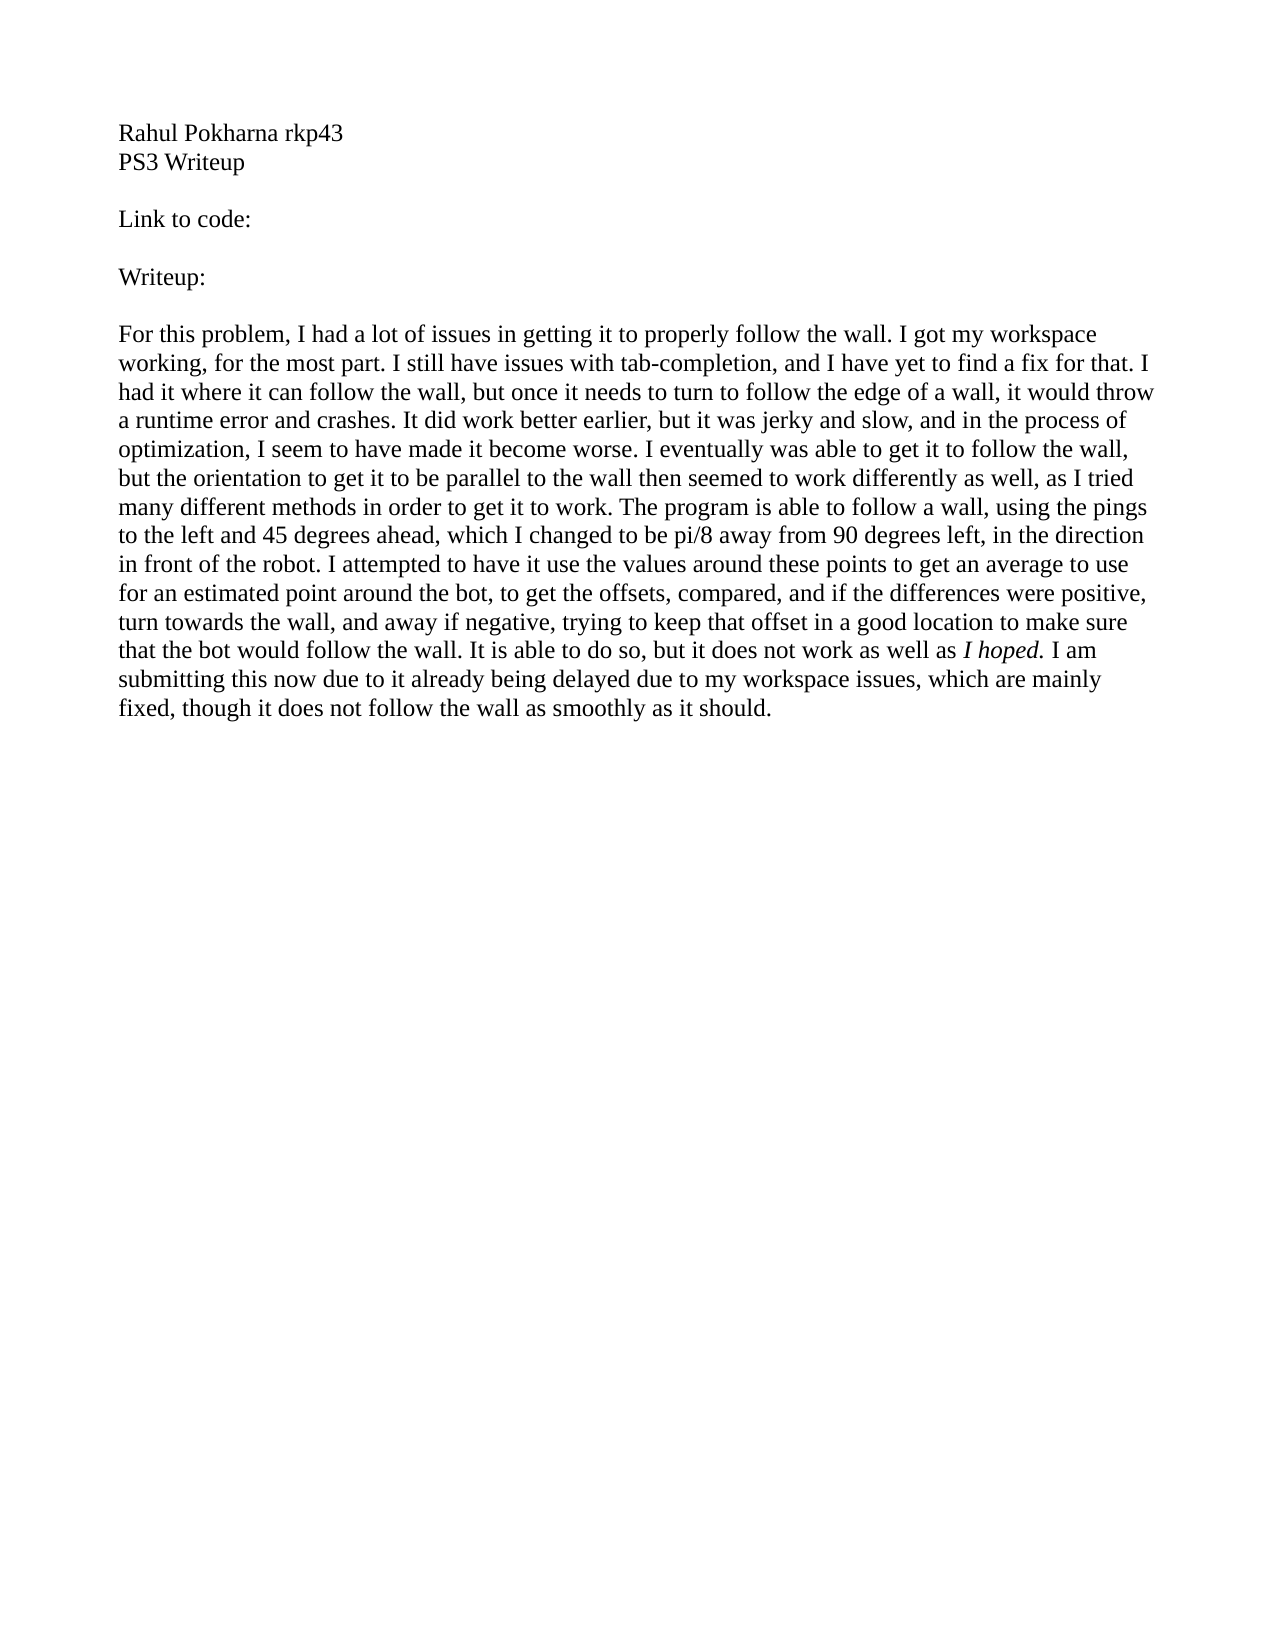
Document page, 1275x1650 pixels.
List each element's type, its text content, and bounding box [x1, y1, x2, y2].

text Rahul Pokharna rkp43 [118, 118, 1157, 147]
text Writeup: [118, 262, 1157, 291]
text For this problem, I had a lot of issues in getting it to properly follow the wall. I got my workspace working, for the most part. I still have issues with tab-completion, and I have yet to find a fix for that. I had it where it can follow the wall, but once it needs to turn to follow the edge of a wall, it would throw a runtime error and crashes. It did work better earlier, but it was jerky and slow, and in the process of optimization, I seem to have made it become worse. I eventually was able to get it to follow the wall, but the orientation to get it to be parallel to the wall then seemed to work differently as well, as I tried many different methods in order to get it to work. The program is able to follow a wall, using the pings to the left and 45 degrees ahead, which I changed to be pi/8 away from 90 degrees left, in the direction in front of the robot. I attempted to have it use the values around these points to get an average to use for an estimated point around the bot, to get the offsets, compared, and if the differences were positive, turn towards the wall, and away if negative, trying to keep that offset in a good location to make sure that the bot would follow the wall. It is able to do so, but it does not work as well as I hoped. I am submitting this now due to it already being delayed due to my workspace issues, which are mainly fixed, though it does not follow the wall as smoothly as it should. [118, 319, 1157, 722]
text Link to code: [118, 204, 1157, 233]
text PS3 Writeup [118, 147, 1157, 176]
